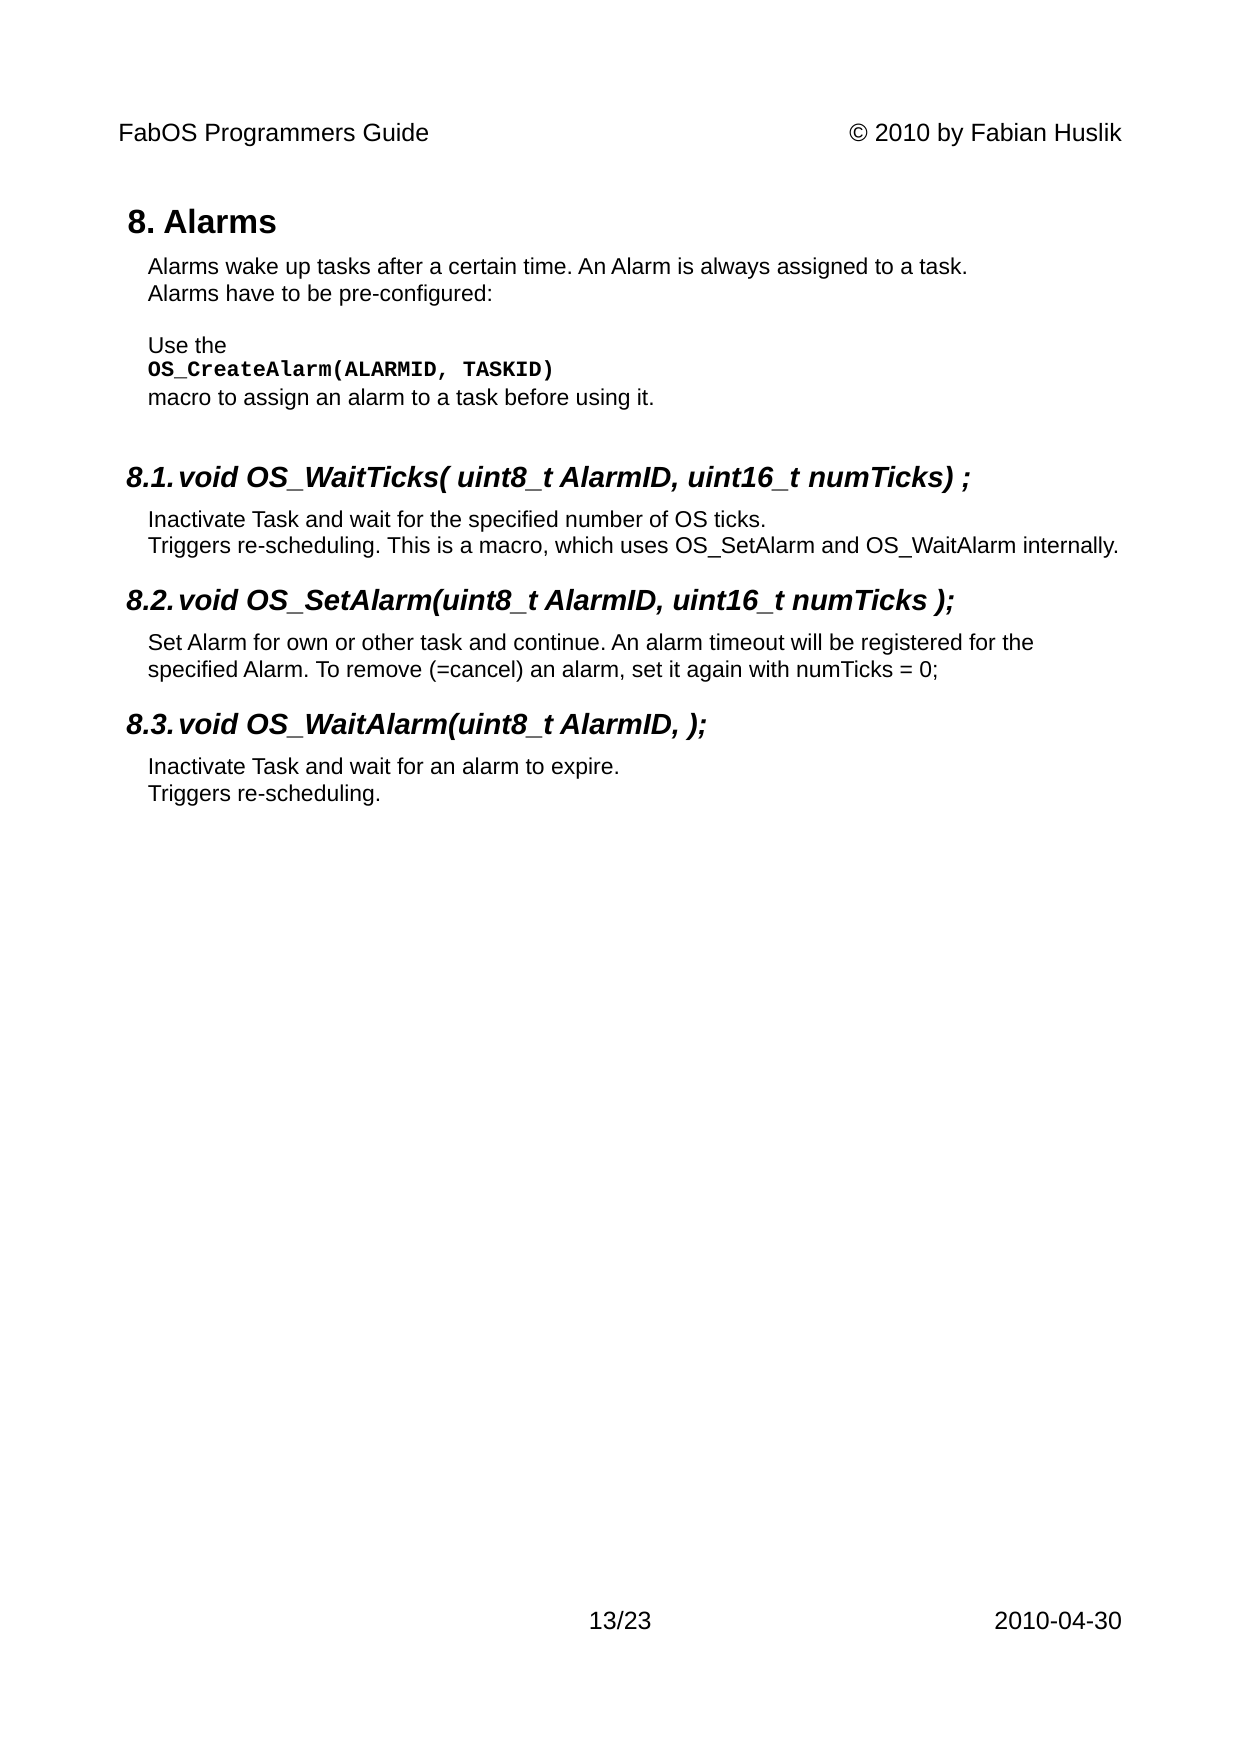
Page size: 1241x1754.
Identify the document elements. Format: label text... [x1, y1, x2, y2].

text OS_CreateAlarm(ALARMID, TASKID) [148, 359, 1122, 383]
text Use the [148, 332, 1122, 359]
text Inactivate Task and wait for an alarm to expire. [148, 753, 1122, 779]
text Alarms wake up tasks after a certain time. An Alarm is always assigned to a task. [148, 253, 1122, 279]
text Triggers re-scheduling. [148, 779, 1122, 806]
text Set Alarm for own or other task and continue. An alarm timeout will be registered for the specified Alarm. To remove (=cancel) an alarm, set it again with numTicks = 0; [148, 629, 1122, 682]
subtitle void OS_WaitTicks( uint8_t AlarmID, uint16_t numTicks) ; [118, 459, 1122, 493]
subtitle void OS_WaitAlarm(uint8_t AlarmID, ); [118, 707, 1122, 741]
text Alarms have to be pre-configured: [148, 279, 1122, 306]
text Inactivate Task and wait for the specified number of OS ticks. [148, 506, 1122, 532]
text macro to assign an alarm to a task before using it. [148, 383, 1122, 410]
subtitle Alarms [118, 202, 1122, 241]
subtitle void OS_SetAlarm(uint8_t AlarmID, uint16_t numTicks ); [118, 583, 1122, 617]
text Triggers re-scheduling. This is a macro, which uses OS_SetAlarm and OS_WaitAlarm internally. [148, 532, 1122, 558]
